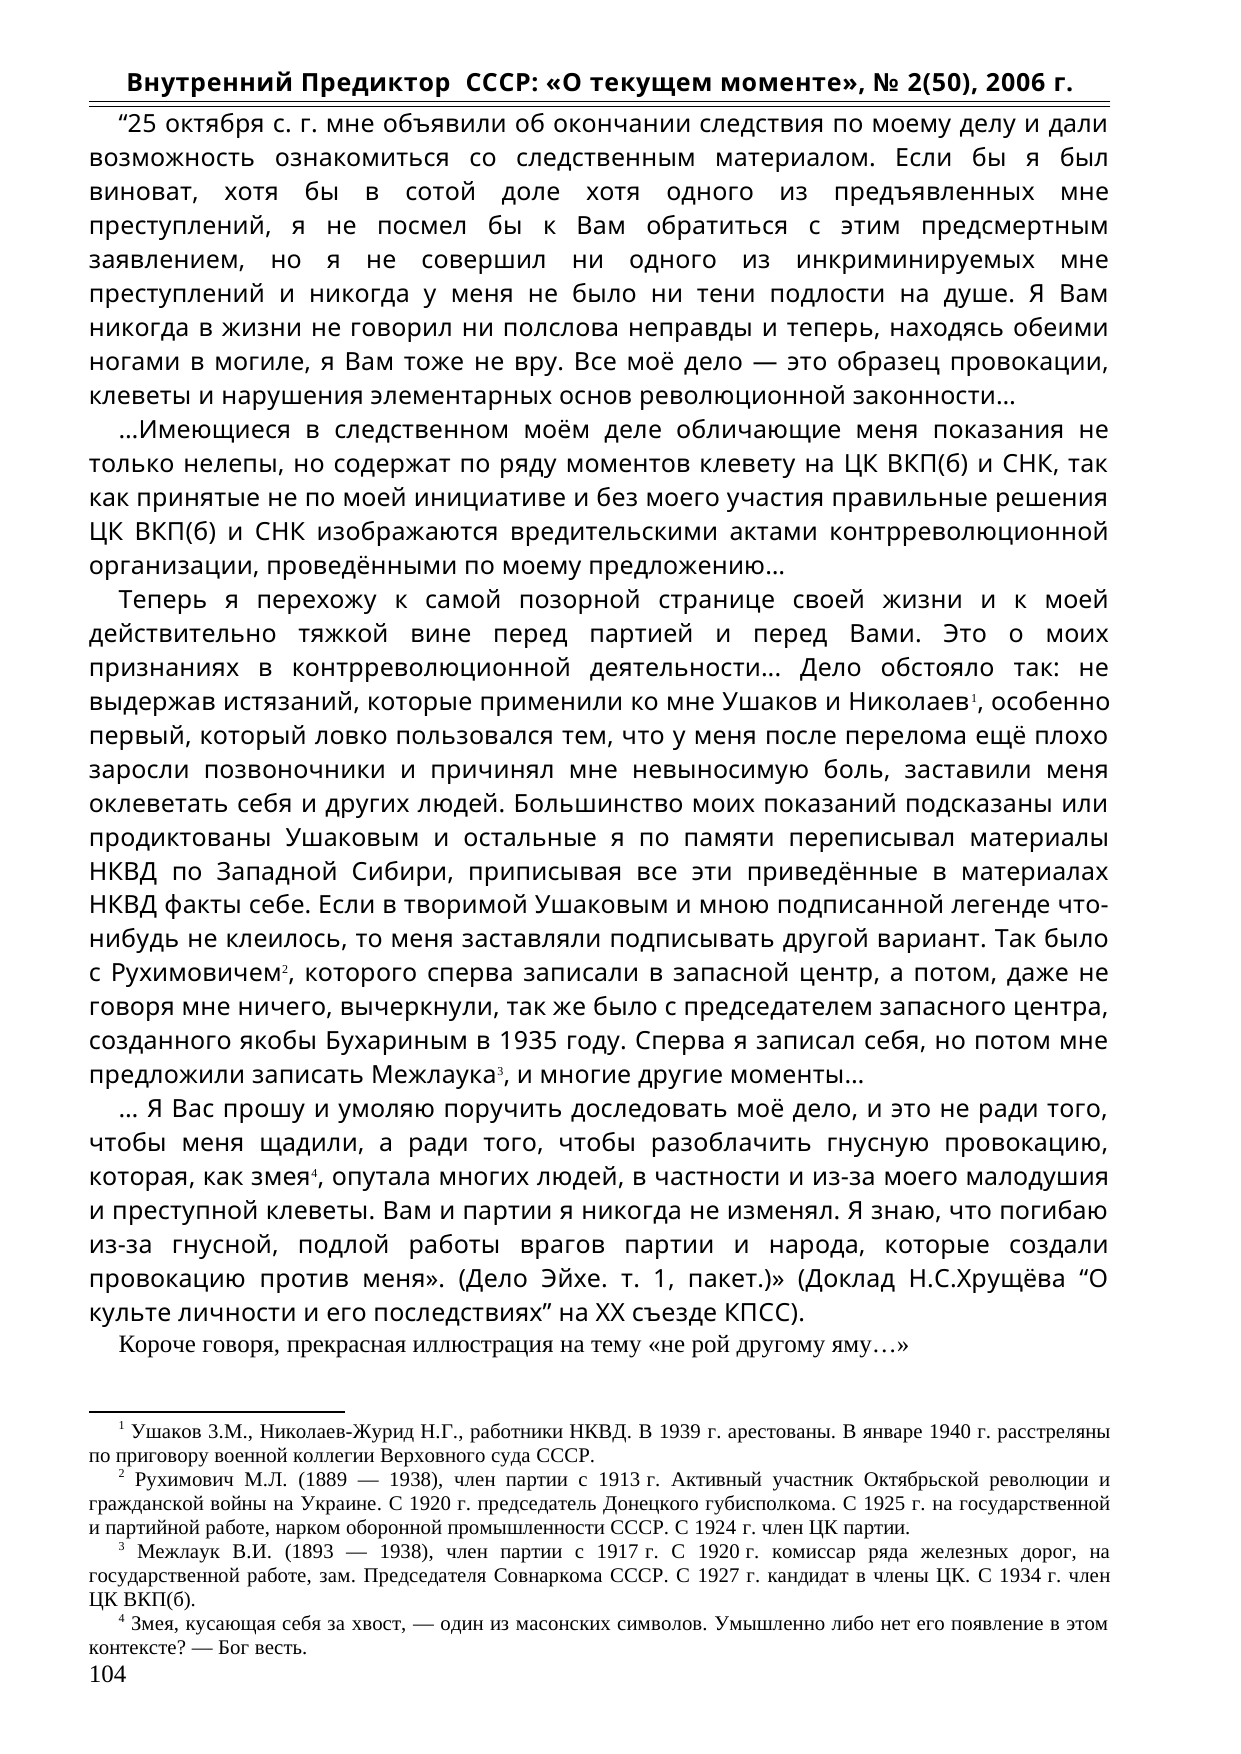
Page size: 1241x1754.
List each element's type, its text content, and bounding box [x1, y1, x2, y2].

text Короче говоря, прекрасная иллюстрация на тему «не рой другому яму…» [89, 1329, 1110, 1358]
text “25 октября с. г. мне объявили об окончании следствия по моему делу и дали возможность ознакомиться со следственным материалом. Если бы я был виноват, хотя бы в сотой доле хотя одного из предъявленных мне преступлений, я не посмел бы к Вам обратиться с этим предсмертным заявлением, но я не совершил ни одного из инкриминируемых мне преступлений и никогда у меня не было ни тени подлости на душе. Я Вам никогда в жизни не говорил ни полслова неправды и теперь, находясь обеими ногами в могиле, я Вам тоже не вру. Все моё дело — это образец провокации, клеветы и нарушения элементарных основ революционной законности… [89, 107, 1110, 412]
text Межлаук В.И. (1893 — 1938), член партии с 1917 г. С 1920 г. комиссар ряда железных дорог, на государственной работе, зам. Председателя Совнаркома СССР. С 1927 г. кандидат в члены ЦК. С 1934 г. член ЦК ВКП(б). [89, 1539, 1110, 1611]
text … Я Вас прошу и умоляю поручить доследовать моё дело, и это не ради того, чтобы меня щадили, а ради того, чтобы разоблачить гнусную провокацию, которая, как змея, опутала многих людей, в частности и из-за моего малодушия и преступной клеветы. Вам и партии я никогда не изменял. Я знаю, что погибаю из-за гнусной, подлой работы врагов партии и народа, которые создали провокацию против меня». (Дело Эйхе. т. 1, пакет.)» (Доклад Н.С.Хрущёва “О культе личности и его последствиях” на ХХ съезде КПСС). [89, 1091, 1110, 1329]
text Теперь я перехожу к самой позорной странице своей жизни и к моей действительно тяжкой вине перед партией и перед Вами. Это о моих признаниях в контрреволюционной деятельности... Дело обстояло так: не выдержав истязаний, которые применили ко мне Ушаков и Николаев, особенно первый, который ловко пользовался тем, что у меня после перелома ещё плохо заросли позвоночники и причинял мне невыносимую боль, заставили меня оклеветать себя и других людей. Большинство моих показаний подсказаны или продиктованы Ушаковым и остальные я по памяти переписывал материалы НКВД по Западной Сибири, приписывая все эти приведённые в материалах НКВД факты себе. Если в творимой Ушаковым и мною подписанной легенде что-нибудь не клеилось, то меня заставляли подписывать другой вариант. Так было с Рухимовичем, которого сперва записали в запасной центр, а потом, даже не говоря мне ничего, вычеркнули, так же было с председателем запасного центра, созданного якобы Бухариным в 1935 году. Сперва я записал себя, но потом мне предложили записать Межлаука, и многие другие моменты… [89, 582, 1110, 1091]
text Рухимович М.Л. (1889 — 1938), член партии с 1913 г. Активный участник Октябрьской революции и гражданской войны на Украине. С 1920 г. председатель Донецкого губисполкома. С 1925 г. на государственной и партийной работе, нарком оборонной промышленности СССР. С 1924 г. член ЦК партии. [89, 1467, 1110, 1539]
text Змея, кусающая себя за хвост, — один из масонских символов. Умышленно либо нет его появление в этом контексте? — Бог весть. [89, 1611, 1110, 1659]
text Ушаков 3.М., Николаев-Журид Н.Г., работники НКВД. В 1939 г. арестованы. В январе 1940 г. расстреляны по приговору военной коллегии Верховного суда СССР. [89, 1418, 1110, 1467]
text …Имеющиеся в следственном моём деле обличающие меня показания не только нелепы, но содержат по ряду моментов клевету на ЦК ВКП(б) и СНК, так как принятые не по моей инициативе и без моего участия правильные решения ЦК ВКП(б) и СНК изображаются вредительскими актами контрреволюционной организации, проведёнными по моему предложению… [89, 412, 1110, 582]
